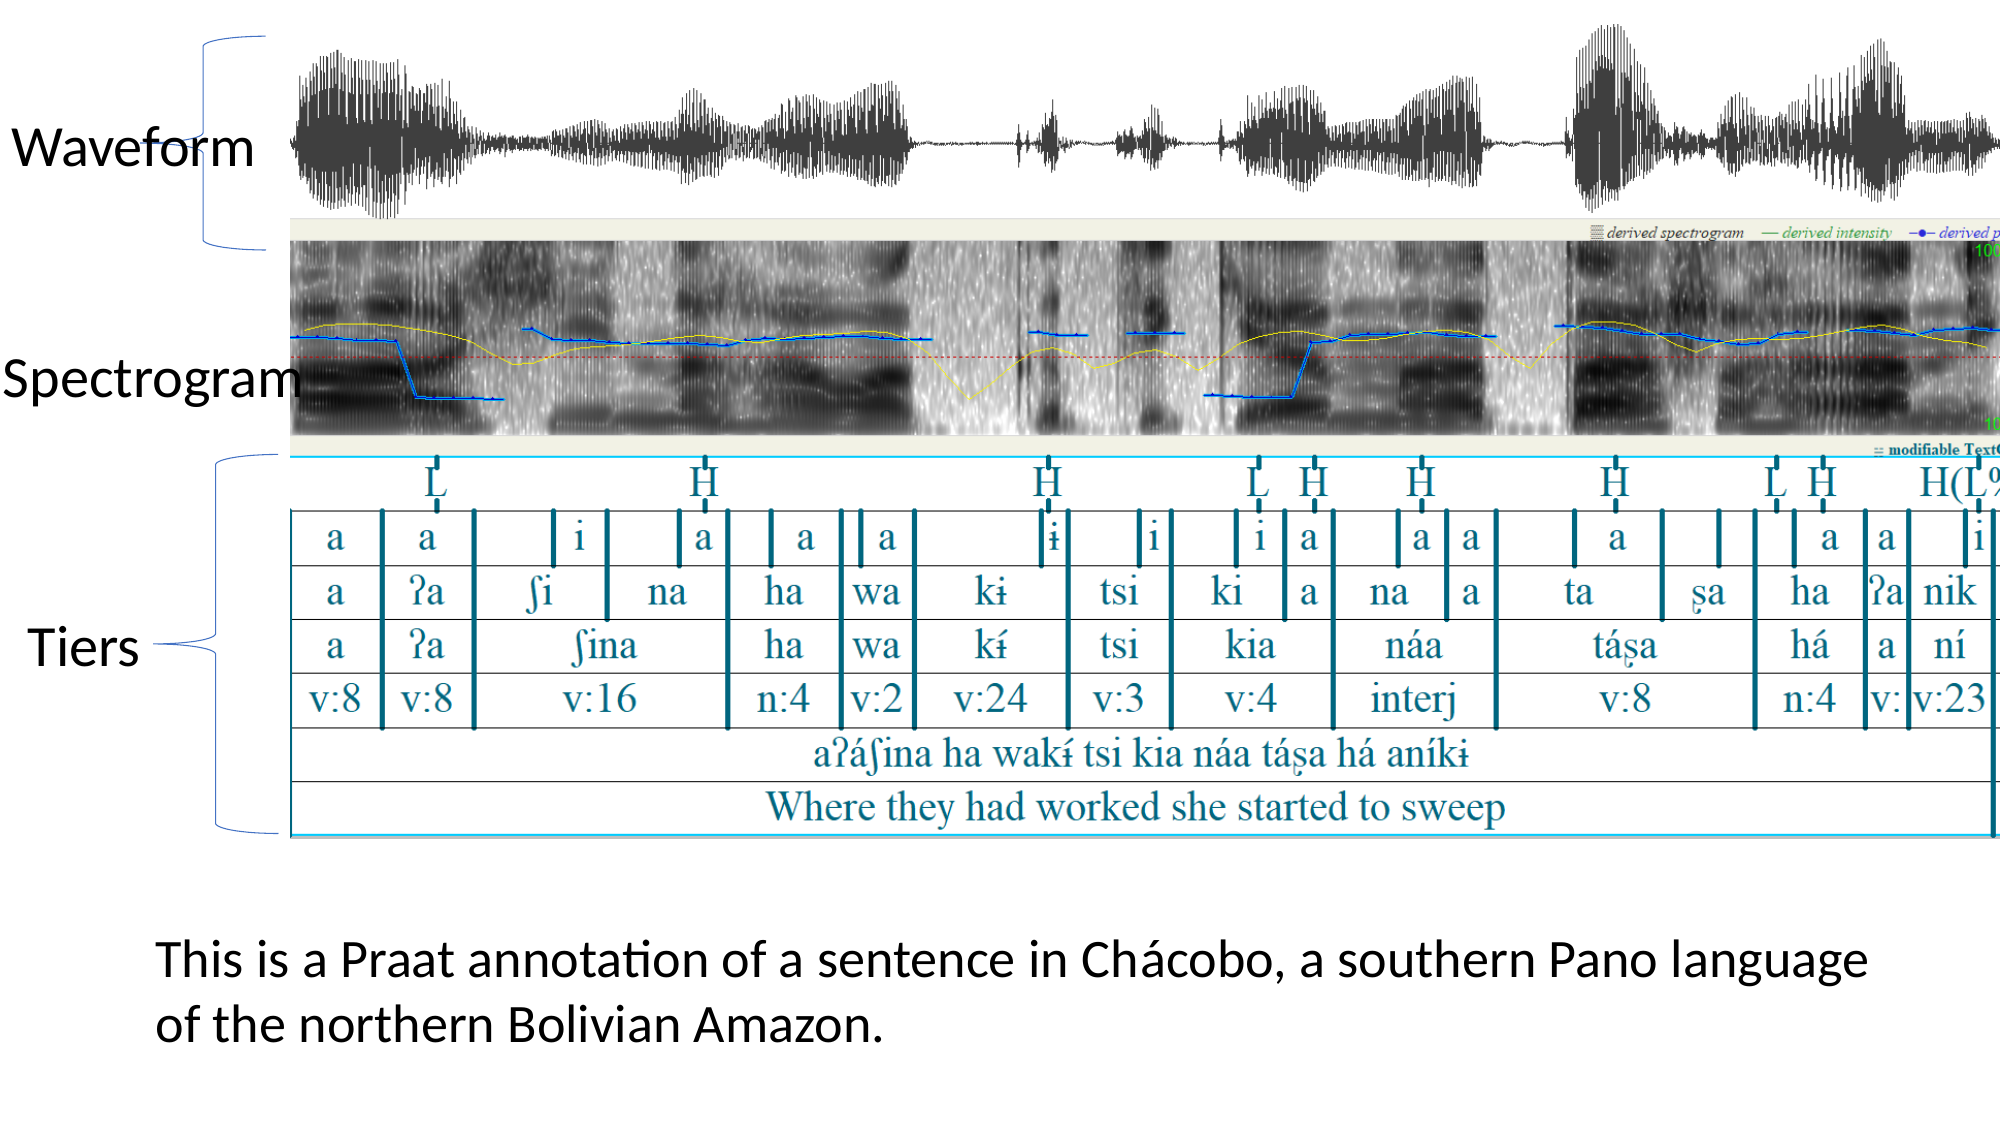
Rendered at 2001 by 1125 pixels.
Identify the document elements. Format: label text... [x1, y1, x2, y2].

text_box Spectrogram [0, 332, 323, 418]
text_box This is a Praat annotation of a sentence in Chácobo, a southern Pano language of the northern Bolivian Amazon. [140, 915, 1910, 1063]
text_box Waveform [0, 100, 275, 187]
text_box Tiers [12, 601, 158, 687]
picture [290, 24, 2000, 833]
